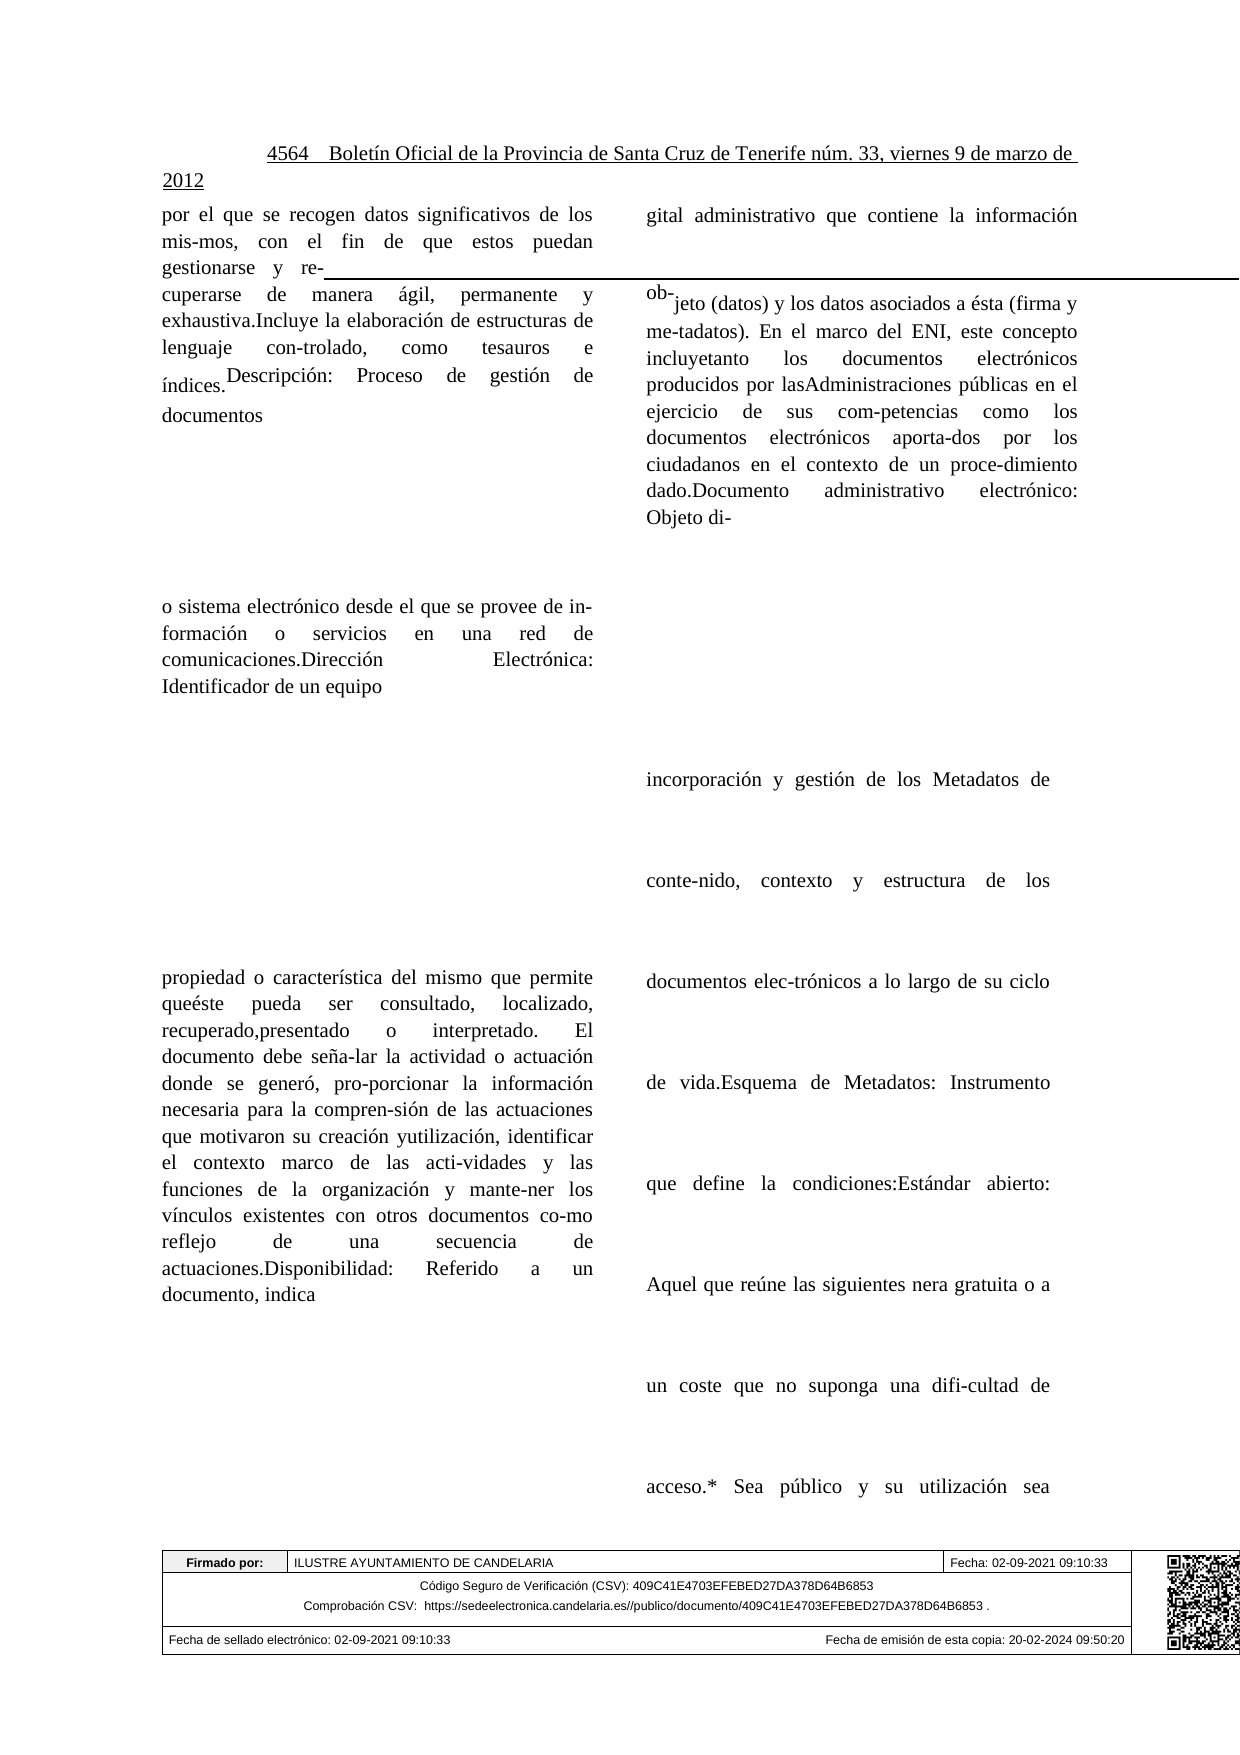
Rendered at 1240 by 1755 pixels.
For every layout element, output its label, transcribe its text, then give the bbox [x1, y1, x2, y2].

text propiedad o característica del mismo que permite queéste pueda ser consultado, localizado, recuperado,presentado o interpretado. El documento debe seña-lar la actividad o actuación donde se generó, pro-porcionar la información necesaria para la compren-sión de las actuaciones que motivaron su creación yutilización, identificar el contexto marco de las acti-vidades y las funciones de la organización y mante-ner los vínculos existentes con otros documentos co-mo reflejo de una secuencia de actuaciones.Disponibilidad: Referido a un documento, indica [162, 965, 593, 1306]
text por el que se recogen datos significativos de los mis-mos, con el fin de que estos puedan gestionarse y re-cuperarse de manera ágil, permanente y exhaustiva.Incluye la elaboración de estructuras de lenguaje con-trolado, como tesauros e índices.Descripción: Proceso de gestión de documentos [162, 202, 593, 440]
text incorporación y gestión de los Metadatos de conte-nido, contexto y estructura de los documentos elec-trónicos a lo largo de su ciclo de vida.Esquema de Metadatos: Instrumento que define la condiciones:Estándar abierto: Aquel que reúne las siguientes nera gratuita o a un coste que no suponga una difi-cultad de acceso.* Sea público y su utilización sea [646, 767, 1051, 1498]
text gital administrativo que contiene la información [646, 202, 1078, 278]
text o sistema electrónico desde el que se provee de in-formación o servicios en una red de comunicaciones.Dirección Electrónica: Identificador de un equipo [162, 594, 593, 698]
text ob-jeto (datos) y los datos asociados a ésta (firma y me-tadatos). En el marco del ENI, este concepto incluyetanto los documentos electrónicos producidos por lasAdministraciones públicas en el ejercicio de sus com-petencias como los documentos electrónicos aporta-dos por los ciudadanos en el contexto de un proce-dimiento dado.Documento administrativo electrónico: Objeto di- [646, 280, 1078, 529]
